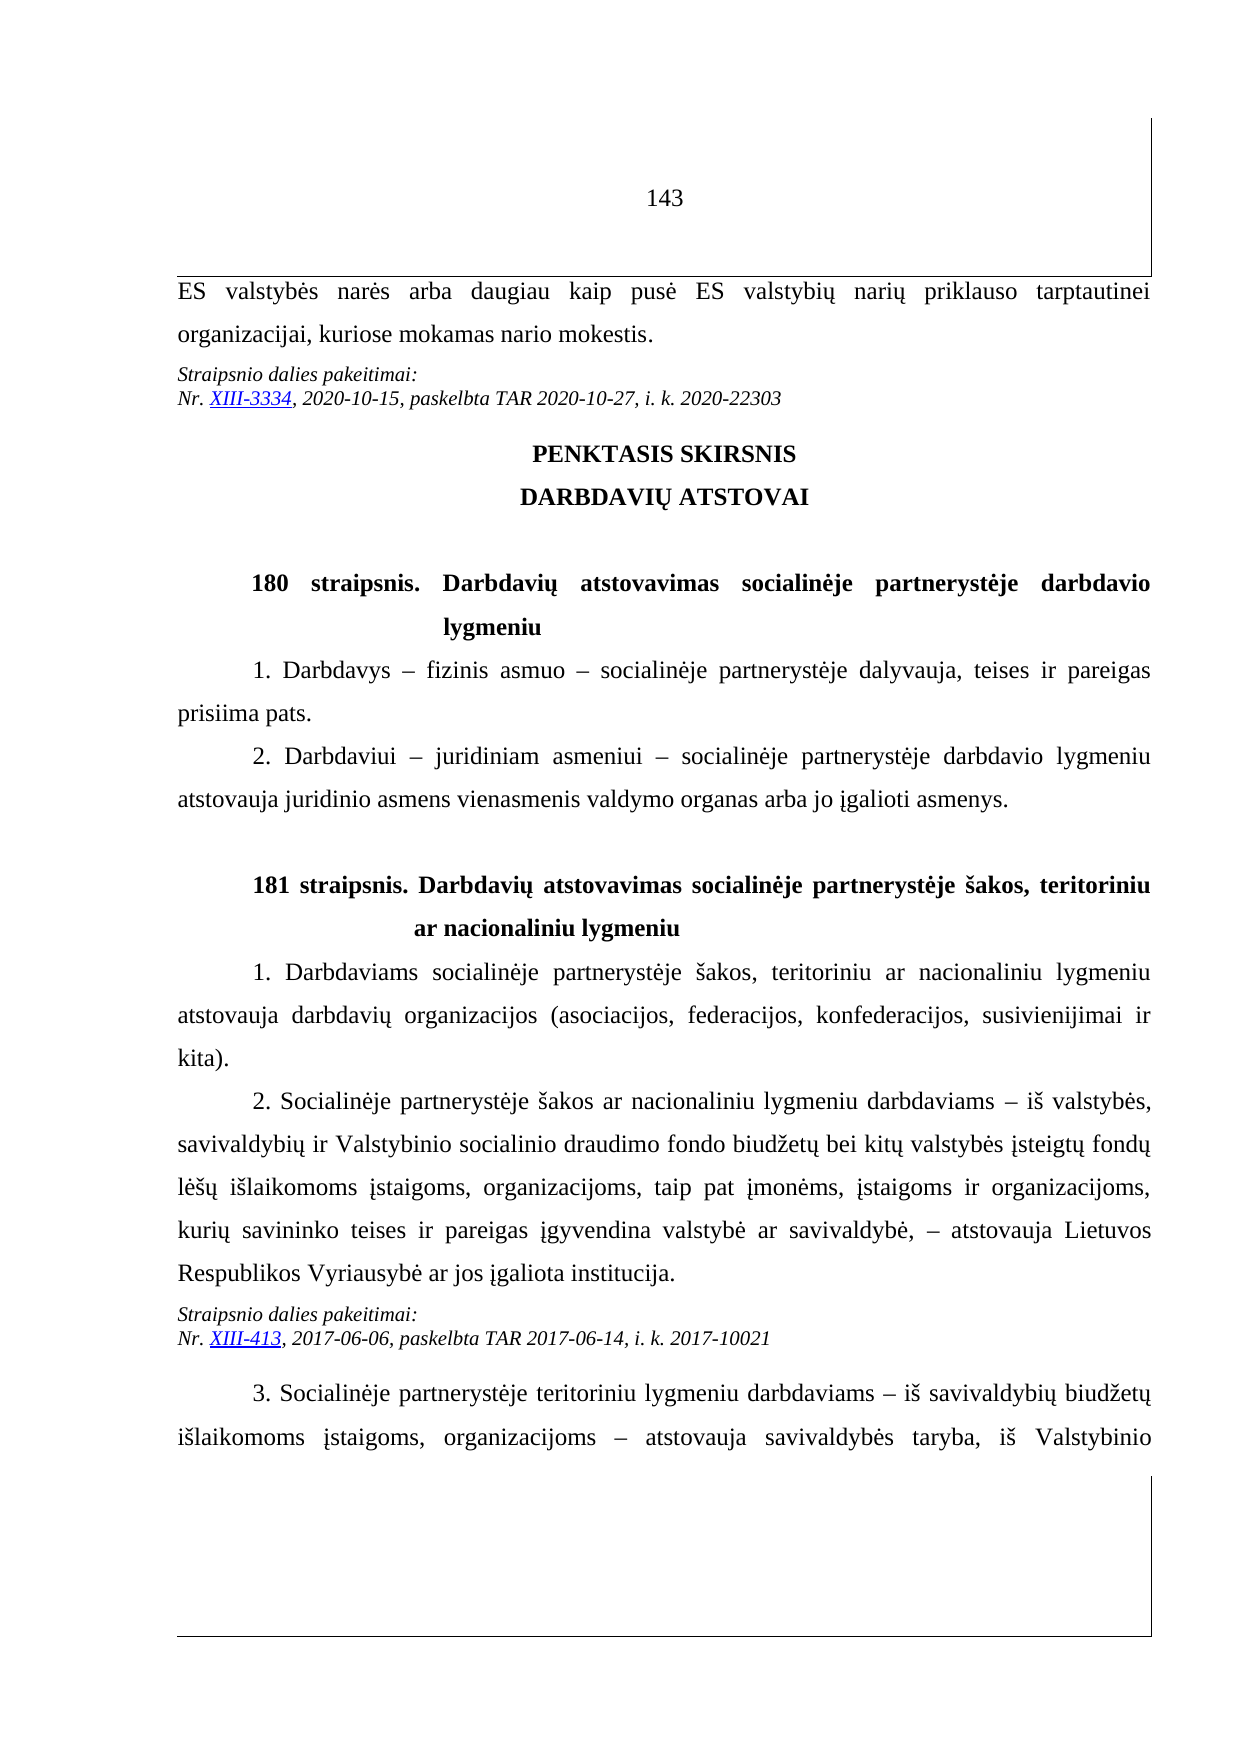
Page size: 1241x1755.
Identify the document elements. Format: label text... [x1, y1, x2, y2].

text ES valstybės narės arba daugiau kaip pusė ES valstybių narių priklauso tarptautinei organizacijai, kuriose mokamas nario mokestis. [177, 276, 1152, 348]
subtitle 181 straipsnis. Darbdavių atstovavimas socialinėje partnerystėje šakos, teritoriniu ar nacionaliniu lygmeniu [252, 870, 1152, 942]
text Nr. XIII-3334, 2020-10-15, paskelbta TAR 2020-10-27, i. k. 2020-22303 [177, 386, 1152, 410]
subtitle 180 straipsnis. Darbdavių atstovavimas socialinėje partnerystėje darbdavio lygmeniu [251, 568, 1152, 640]
text DARBDAVIŲ ATSTOVAI [177, 482, 1152, 511]
text Straipsnio dalies pakeitimai: [177, 362, 1152, 386]
text 3. Socialinėje partnerystėje teritoriniu lygmeniu darbdaviams – iš savivaldybių biudžetų išlaikomoms įstaigoms, organizacijoms – atstovauja savivaldybės taryba, iš Valstybinio [177, 1378, 1152, 1450]
text 2. Darbdaviui – juridiniam asmeniui – socialinėje partnerystėje darbdavio lygmeniu atstovauja juridinio asmens vienasmenis valdymo organas arba jo įgalioti asmenys. [177, 741, 1152, 813]
text Straipsnio dalies pakeitimai: [177, 1302, 1152, 1326]
text 2. Socialinėje partnerystėje šakos ar nacionaliniu lygmeniu darbdaviams – iš valstybės, savivaldybių ir Valstybinio socialinio draudimo fondo biudžetų bei kitų valstybės įsteigtų fondų lėšų išlaikomoms įstaigoms, organizacijoms, taip pat įmonėms, įstaigoms ir organizacijoms, kurių savininko teises ir pareigas įgyvendina valstybė ar savivaldybė, – atstovauja Lietuvos Respublikos Vyriausybė ar jos įgaliota institucija. [177, 1086, 1152, 1287]
text Nr. XIII-413, 2017-06-06, paskelbta TAR 2017-06-14, i. k. 2017-10021 [177, 1326, 1152, 1350]
text PENKTASIS SKIRSNIS [177, 439, 1152, 468]
text 1. Darbdaviams socialinėje partnerystėje šakos, teritoriniu ar nacionaliniu lygmeniu atstovauja darbdavių organizacijos (asociacijos, federacijos, konfederacijos, susivienijimai ir kita). [177, 957, 1152, 1072]
text 1. Darbdavys – fizinis asmuo – socialinėje partnerystėje dalyvauja, teises ir pareigas prisiima pats. [177, 655, 1152, 727]
